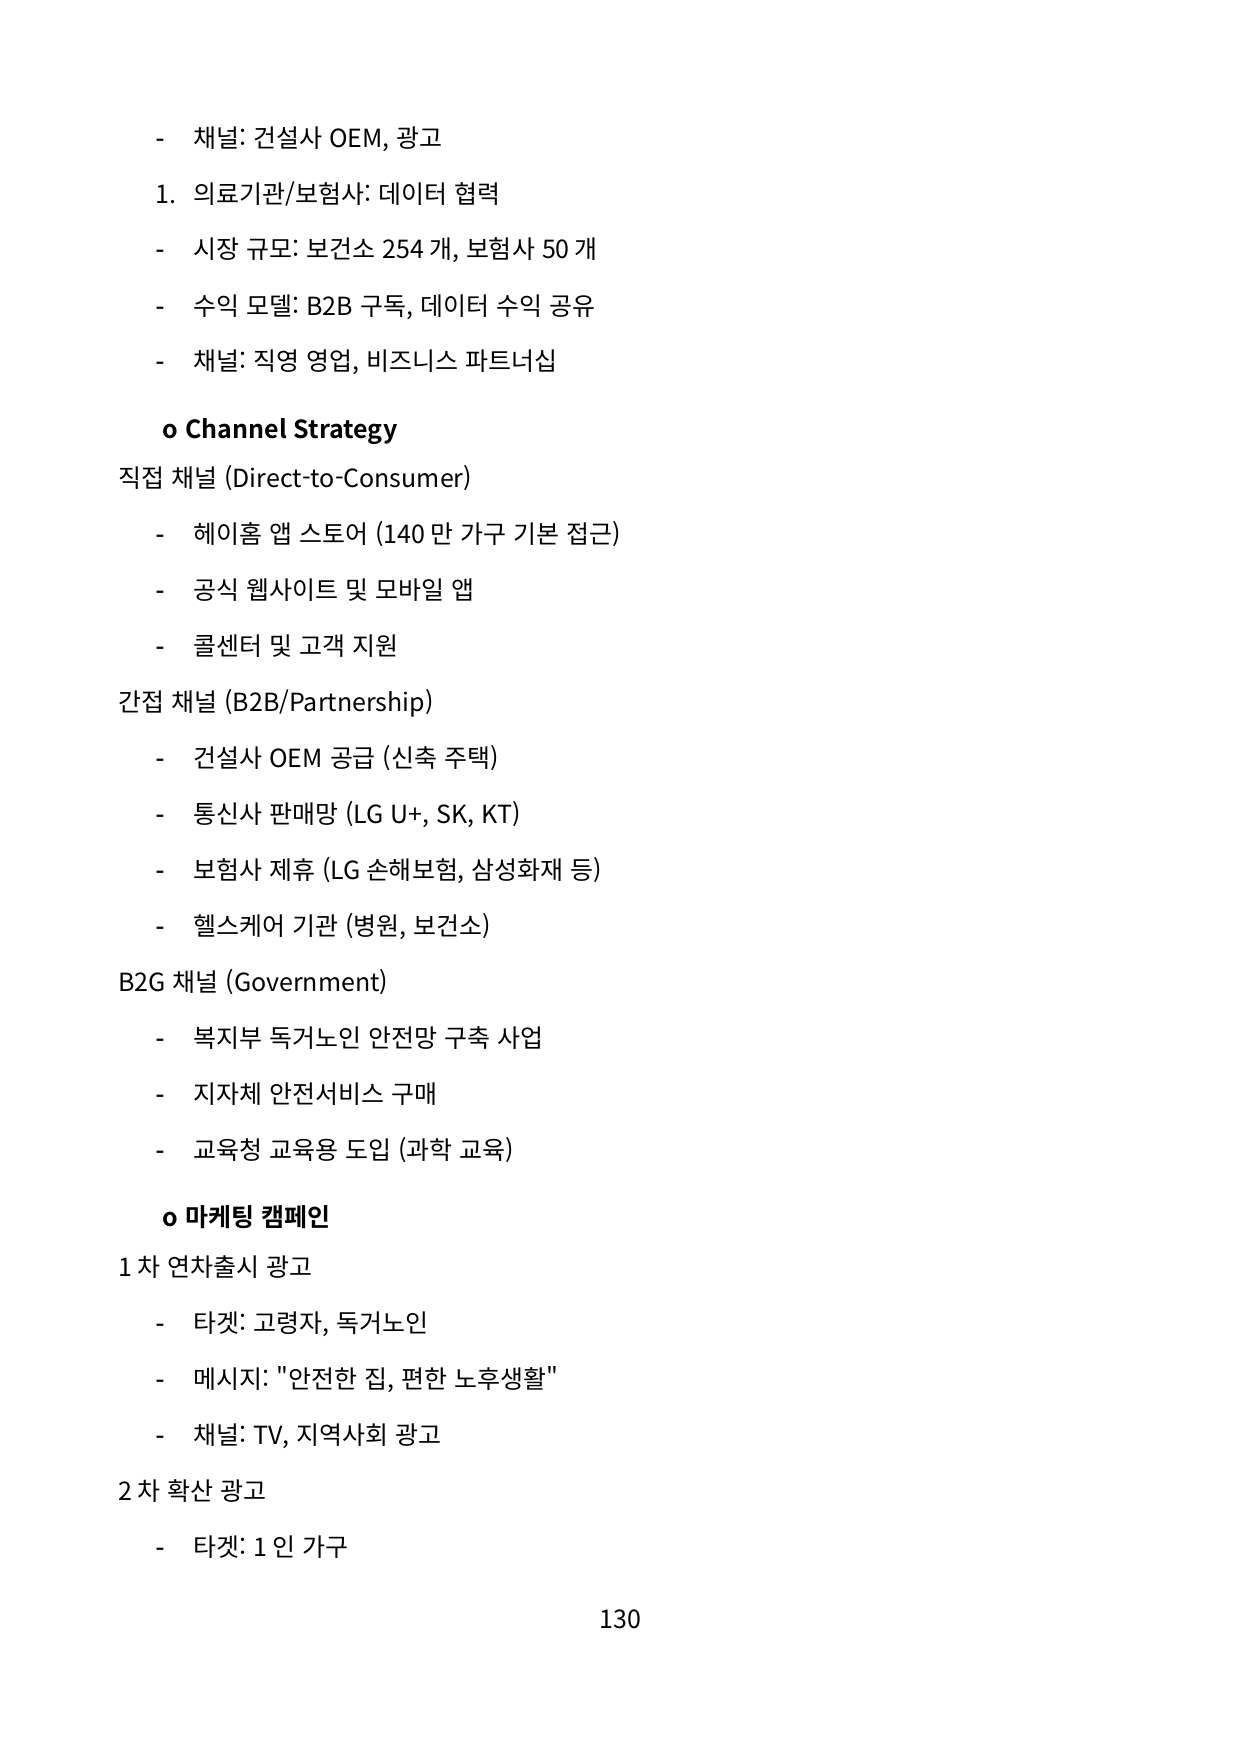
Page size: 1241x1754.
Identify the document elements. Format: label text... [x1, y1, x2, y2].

list 보험사 제휴 (LG손해보험, 삼성화재 등) [156, 851, 1122, 887]
list 지자체 안전서비스 구매 [156, 1074, 1122, 1111]
list 채널: 건설사 OEM, 광고 [156, 118, 1122, 154]
text B2G 채널 (Government) [118, 962, 1122, 999]
list 시장 규모: 보건소 254개, 보험사 50개 [156, 230, 1122, 266]
list 헤이홈 앱 스토어 (140만 가구 기본 접근) [156, 515, 1122, 551]
text 직접 채널 (Direct-to-Consumer) [118, 459, 1122, 495]
list 헬스케어 기관 (병원, 보건소) [156, 906, 1122, 943]
text 1차 연차출시 광고 [118, 1247, 1122, 1283]
list 공식 웹사이트 및 모바일 앱 [156, 571, 1122, 607]
list 건설사 OEM 공급 (신축 주택) [156, 739, 1122, 775]
subtitle o 마케팅 캠페인 [162, 1198, 1122, 1234]
list 의료기관/보험사: 데이터 협력 [156, 174, 1122, 210]
list 타겟: 1인 가구 [156, 1527, 1122, 1563]
text 간접 채널 (B2B/Partnership) [118, 683, 1122, 719]
list 메시지: "안전한 집, 편한 노후생활" [156, 1359, 1122, 1395]
list 수익 모델: B2B 구독, 데이터 수익 공유 [156, 286, 1122, 322]
list 복지부 독거노인 안전망 구축 사업 [156, 1018, 1122, 1054]
list 타겟: 고령자, 독거노인 [156, 1303, 1122, 1339]
list 교육청 교육용 도입 (과학 교육) [156, 1130, 1122, 1166]
list 채널: TV, 지역사회 광고 [156, 1415, 1122, 1451]
list 통신사 판매망 (LG U+, SK, KT) [156, 794, 1122, 831]
list 콜센터 및 고객 지원 [156, 627, 1122, 663]
list 채널: 직영 영업, 비즈니스 파트너십 [156, 342, 1122, 378]
subtitle o Channel Strategy [162, 409, 1122, 446]
text 2차 확산 광고 [118, 1471, 1122, 1507]
